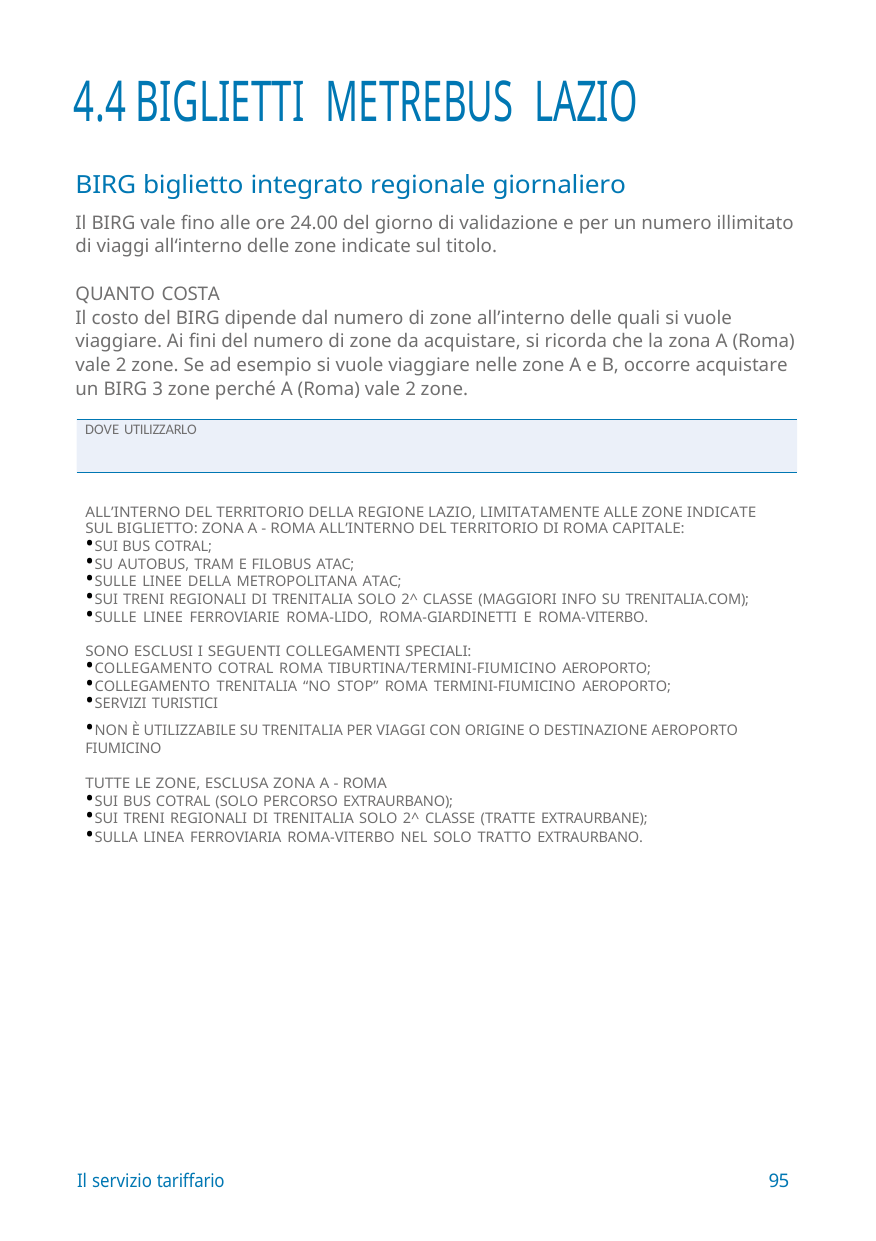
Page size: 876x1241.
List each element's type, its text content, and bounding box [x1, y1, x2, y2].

list SUI TRENI REGIONALI DI TRENITALIA SOLO 2^ CLASSE (MAGGIORI INFO SU TRENITALIA.COM); [85, 590, 858, 608]
list SUI BUS COTRAL; [85, 538, 858, 555]
subtitle BIRG biglietto integrato regionale giornaliero [75, 166, 858, 200]
text SONO ESCLUSI I SEGUENTI COLLEGAMENTI SPECIALI: [85, 641, 858, 660]
subtitle 4.4 BIGLIETTI METREBUS LAZIO [74, 61, 858, 138]
list COLLEGAMENTO COTRAL ROMA TIBURTINA/TERMINI-FIUMICINO AEROPORTO; [85, 660, 858, 677]
list SERVIZI TURISTICI [85, 695, 858, 712]
list SULLE LINEE FERROVIARIE ROMA-LIDO, ROMA-GIARDINETTI E ROMA-VITERBO. [85, 608, 858, 626]
list SUI TRENI REGIONALI DI TRENITALIA SOLO 2^ CLASSE (TRATTE EXTRAURBANE); [85, 809, 858, 827]
list COLLEGAMENTO TRENITALIA “NO STOP” ROMA TERMINI-FIUMICINO AEROPORTO; [85, 677, 858, 695]
list SUI BUS COTRAL (SOLO PERCORSO EXTRAURBANO); [85, 792, 858, 809]
text Il costo del BIRG dipende dal numero di zone all’interno delle quali si vuole viaggiare. Ai fini del numero di zone da acquistare, si ricorda che la zona A (Roma) vale 2 zone. Se ad esempio si vuole viaggiare nelle zone A e B, occorre acquistare un BIRG 3 zone perché A (Roma) vale 2 zone. [75, 306, 802, 400]
list SU AUTOBUS, TRAM E FILOBUS ATAC; [85, 555, 858, 573]
text Il BIRG vale fino alle ore 24.00 del giorno di validazione e per un numero illimitato di viaggi all‘interno delle zone indicate sul titolo. [75, 210, 802, 258]
text QUANTO COSTA [75, 280, 858, 305]
list NON È UTILIZZABILE SU TRENITALIA PER VIAGGI CON ORIGINE O DESTINAZIONE AEROPORTO FIUMICINO [85, 713, 749, 758]
list SULLE LINEE DELLA METROPOLITANA ATAC; [85, 573, 858, 590]
text TUTTE LE ZONE, ESCLUSA ZONA A - ROMA [85, 773, 858, 792]
list SULLA LINEA FERROVIARIA ROMA-VITERBO NEL SOLO TRATTO EXTRAURBANO. [85, 827, 858, 846]
text ALL’INTERNO DEL TERRITORIO DELLA REGIONE LAZIO, LIMITATAMENTE ALLE ZONE INDICATE SUL BIGLIETTO: ZONA A - ROMA ALL’INTERNO DEL TERRITORIO DI ROMA CAPITALE: [85, 503, 765, 538]
